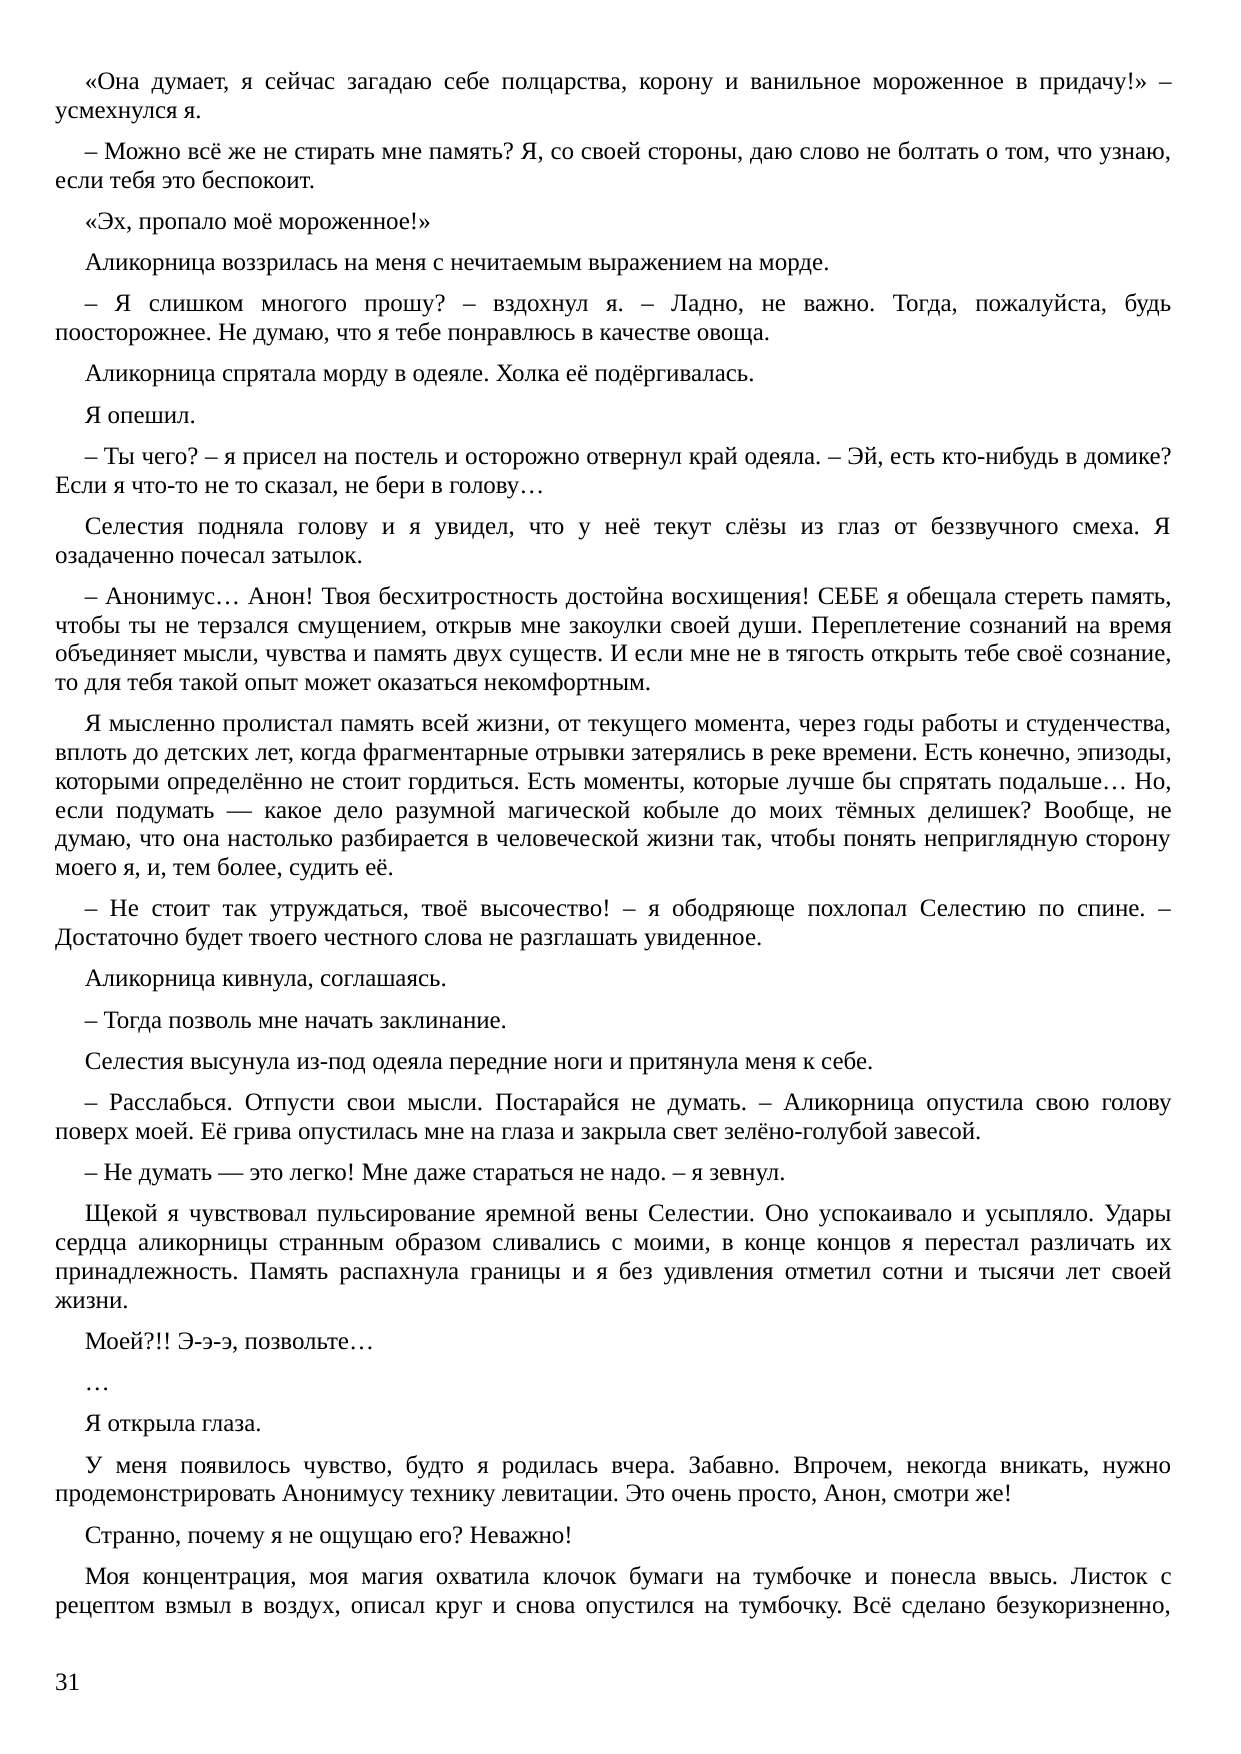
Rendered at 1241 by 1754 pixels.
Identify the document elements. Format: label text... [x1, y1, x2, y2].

text – Тогда позволь мне начать заклинание. [55, 1005, 1173, 1033]
text – Анонимус… Анон! Твоя бесхитростность достойна восхищения! СЕБЕ я обещала стереть память, чтобы ты не терзался смущением, открыв мне закоулки своей души. Переплетение сознаний на время объединяет мысли, чувства и память двух существ. И если мне не в тягость открыть тебе своё сознание, то для тебя такой опыт может оказаться некомфортным. [55, 581, 1173, 696]
text Селестия высунула из-под одеяла передние ноги и притянула меня к себе. [55, 1046, 1173, 1075]
text – Можно всё же не стирать мне память? Я, со своей стороны, даю слово не болтать о том, что узнаю, если тебя это беспокоит. [55, 136, 1173, 193]
text Я опешил. [55, 400, 1173, 428]
text – Я слишком многого прошу? – вздохнул я. – Ладно, не важно. Тогда, пожалуйста, будь поосторожнее. Не думаю, что я тебе понравлюсь в качестве овоща. [55, 288, 1173, 346]
text – Расслабься. Отпусти свои мысли. Постарайся не думать. – Аликорница опустила свою голову поверх моей. Её грива опустилась мне на глаза и закрыла свет зелёно-голубой завесой. [55, 1087, 1173, 1145]
text – Не стоит так утруждаться, твоё высочество! – я ободряюще похлопал Селестию по спине. – Достаточно будет твоего честного слова не разглашать увиденное. [55, 893, 1173, 951]
text Моя концентрация, моя магия охватила клочок бумаги на тумбочке и понесла ввысь. Листок с рецептом взмыл в воздух, описал круг и снова опустился на тумбочку. Всё сделано безукоризненно, [55, 1561, 1173, 1618]
text – Не думать — это легко! Мне даже стараться не надо. – я зевнул. [55, 1157, 1173, 1186]
text Аликорница спрятала морду в одеяле. Холка её подёргивалась. [55, 358, 1173, 387]
text Я мысленно пролистал память всей жизни, от текущего момента, через годы работы и студенчества, вплоть до детских лет, когда фрагментарные отрывки затерялись в реке времени. Есть конечно, эпизоды, которыми определённо не стоит гордиться. Есть моменты, которые лучше бы спрятать подальше… Но, если подумать — какое дело разумной магической кобыле до моих тёмных делишек? Вообще, не думаю, что она настолько разбирается в человеческой жизни так, чтобы понять неприглядную сторону моего я, и, тем более, судить её. [55, 708, 1173, 881]
text У меня появилось чувство, будто я родилась вчера. Забавно. Впрочем, некогда вникать, нужно продемонстрировать Анонимусу технику левитации. Это очень просто, Анон, смотри же! [55, 1450, 1173, 1507]
text – Ты чего? – я присел на постель и осторожно отвернул край одеяла. – Эй, есть кто-нибудь в домике? Если я что-то не то сказал, не бери в голову… [55, 441, 1173, 498]
text Я открыла глаза. [55, 1408, 1173, 1437]
text Моей?!! Э-э-э, позвольте… [55, 1326, 1173, 1355]
text Аликорница кивнула, соглашаясь. [55, 963, 1173, 992]
text Странно, почему я не ощущаю его? Неважно! [55, 1520, 1173, 1548]
text Щекой я чувствовал пульсирование яремной вены Селестии. Оно успокаивало и усыпляло. Удары сердца аликорницы странным образом сливались с моими, в конце концов я перестал различать их принадлежность. Память распахнула границы и я без удивления отметил сотни и тысячи лет своей жизни. [55, 1198, 1173, 1313]
text «Эх, пропало моё мороженное!» [55, 206, 1173, 235]
text Селестия подняла голову и я увидел, что у неё текут слёзы из глаз от беззвучного смеха. Я озадаченно почесал затылок. [55, 511, 1173, 568]
text … [55, 1367, 1173, 1396]
text «Она думает, я сейчас загадаю себе полцарства, корону и ванильное мороженное в придачу!» – усмехнулся я. [55, 66, 1173, 123]
text Аликорница воззрилась на меня с нечитаемым выражением на морде. [55, 247, 1173, 276]
